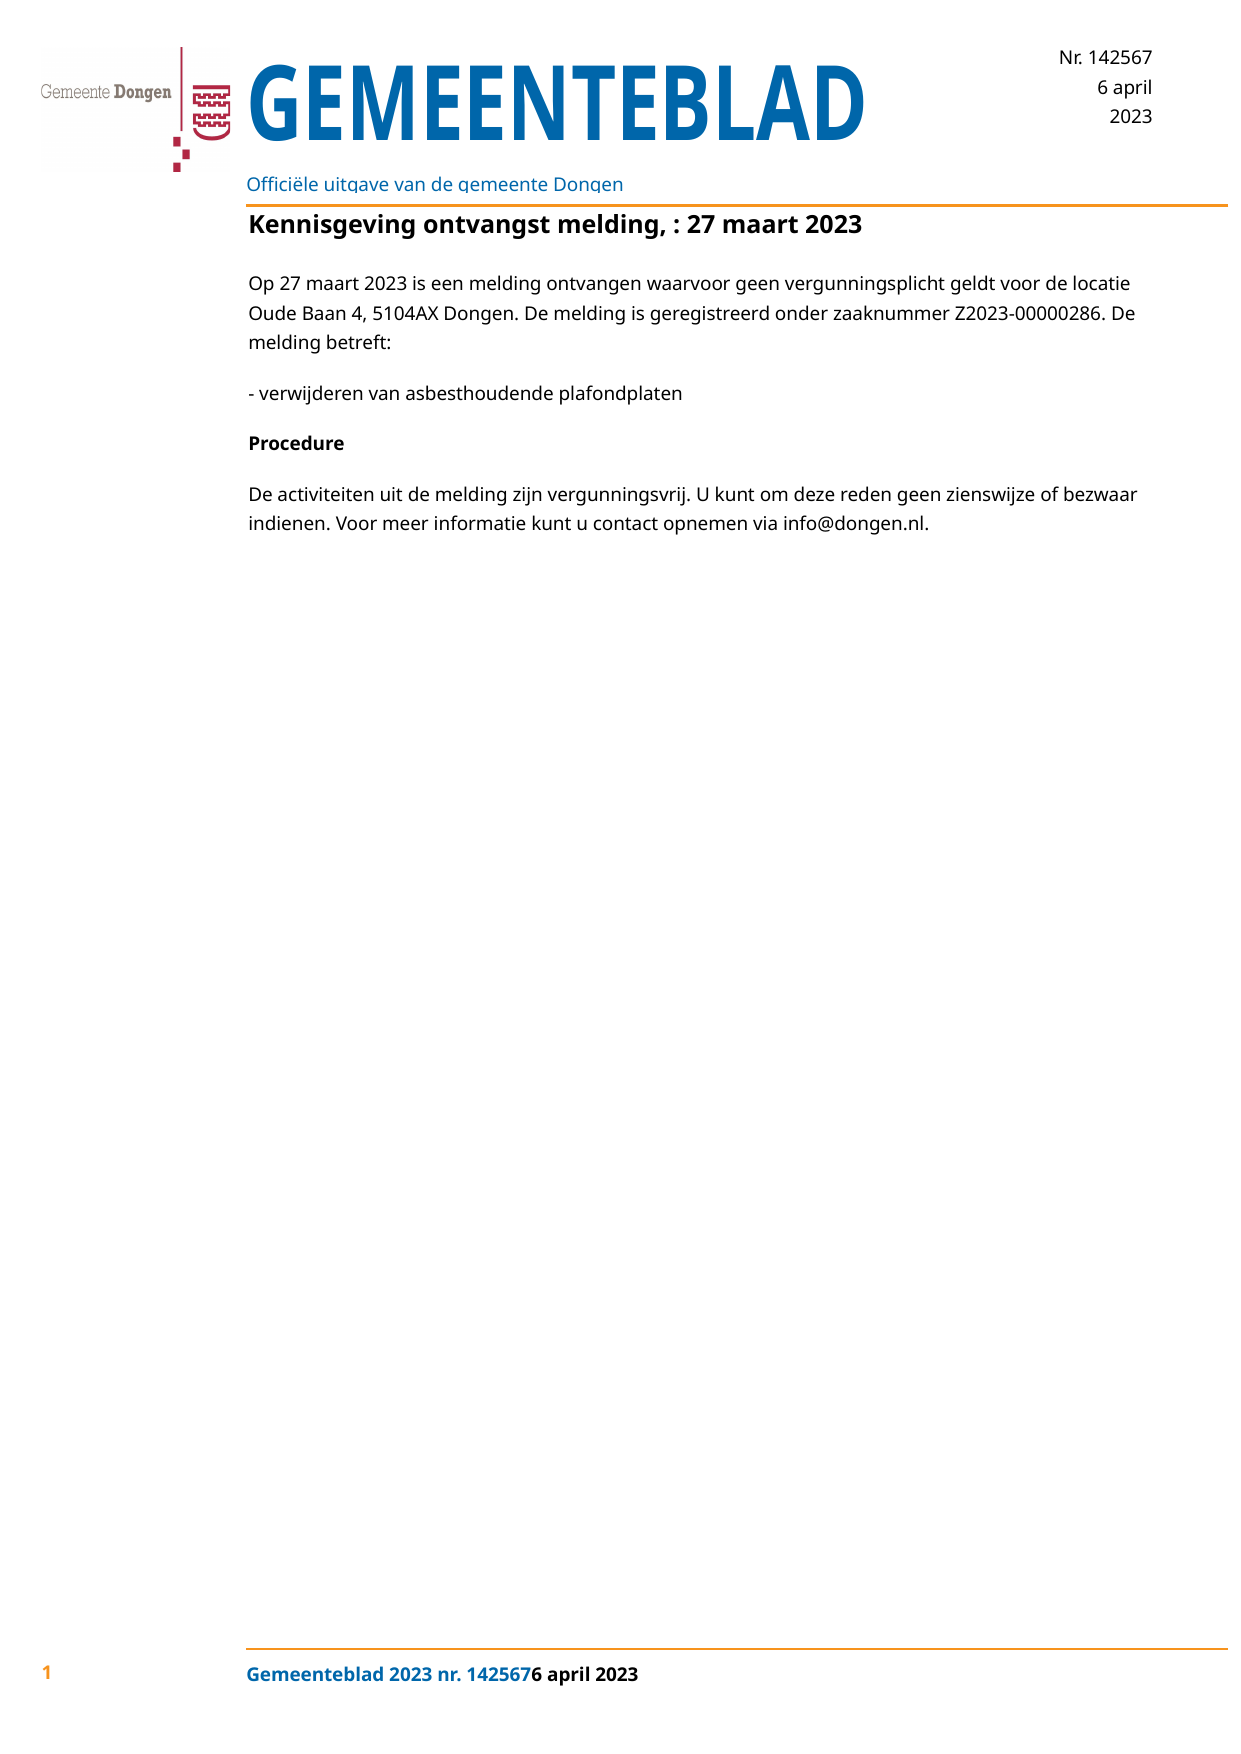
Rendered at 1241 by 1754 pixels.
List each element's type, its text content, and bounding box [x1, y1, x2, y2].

text De activiteiten uit de melding zijn vergunningsvrij. U kunt om deze reden geen zienswijze of bezwaar indienen. Voor meer informatie kunt u contact opnemen via info@dongen.nl. [248, 481, 1152, 536]
picture [41, 47, 231, 172]
text - verwijderen van asbesthoudende plafondplaten [248, 380, 1152, 406]
text Kennisgeving ontvangst melding, : 27 maart 2023 [248, 207, 1152, 241]
text Procedure [248, 430, 1152, 456]
text Op 27 maart 2023 is een melding ontvangen waarvoor geen vergunningsplicht geldt voor de locatie Oude Baan 4, 5104AX Dongen. De melding is geregistreerd onder zaaknummer Z2023-00000286. De melding betreft: [248, 270, 1152, 355]
